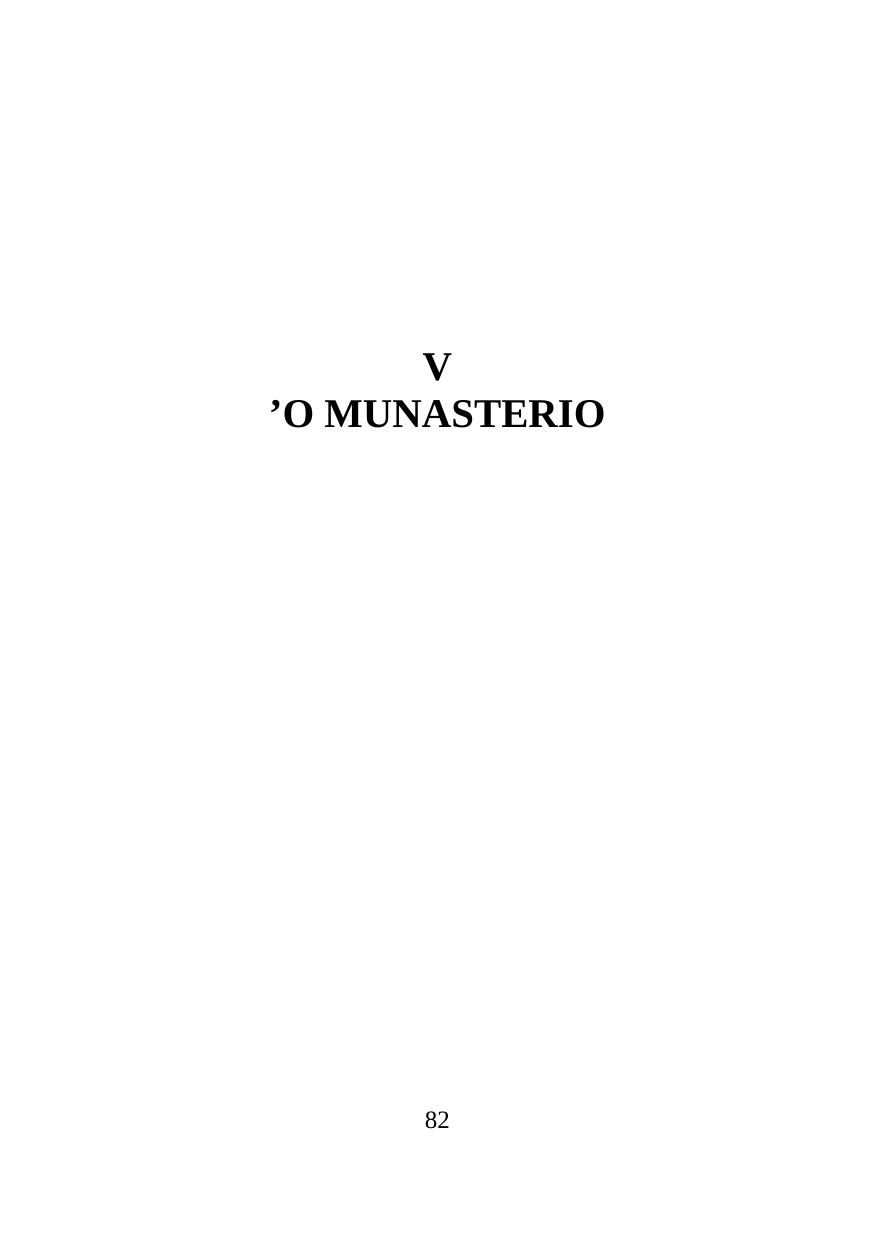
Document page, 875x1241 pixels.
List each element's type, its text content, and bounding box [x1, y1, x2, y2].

subtitle V ’O MUNASTERIO [106, 342, 768, 436]
